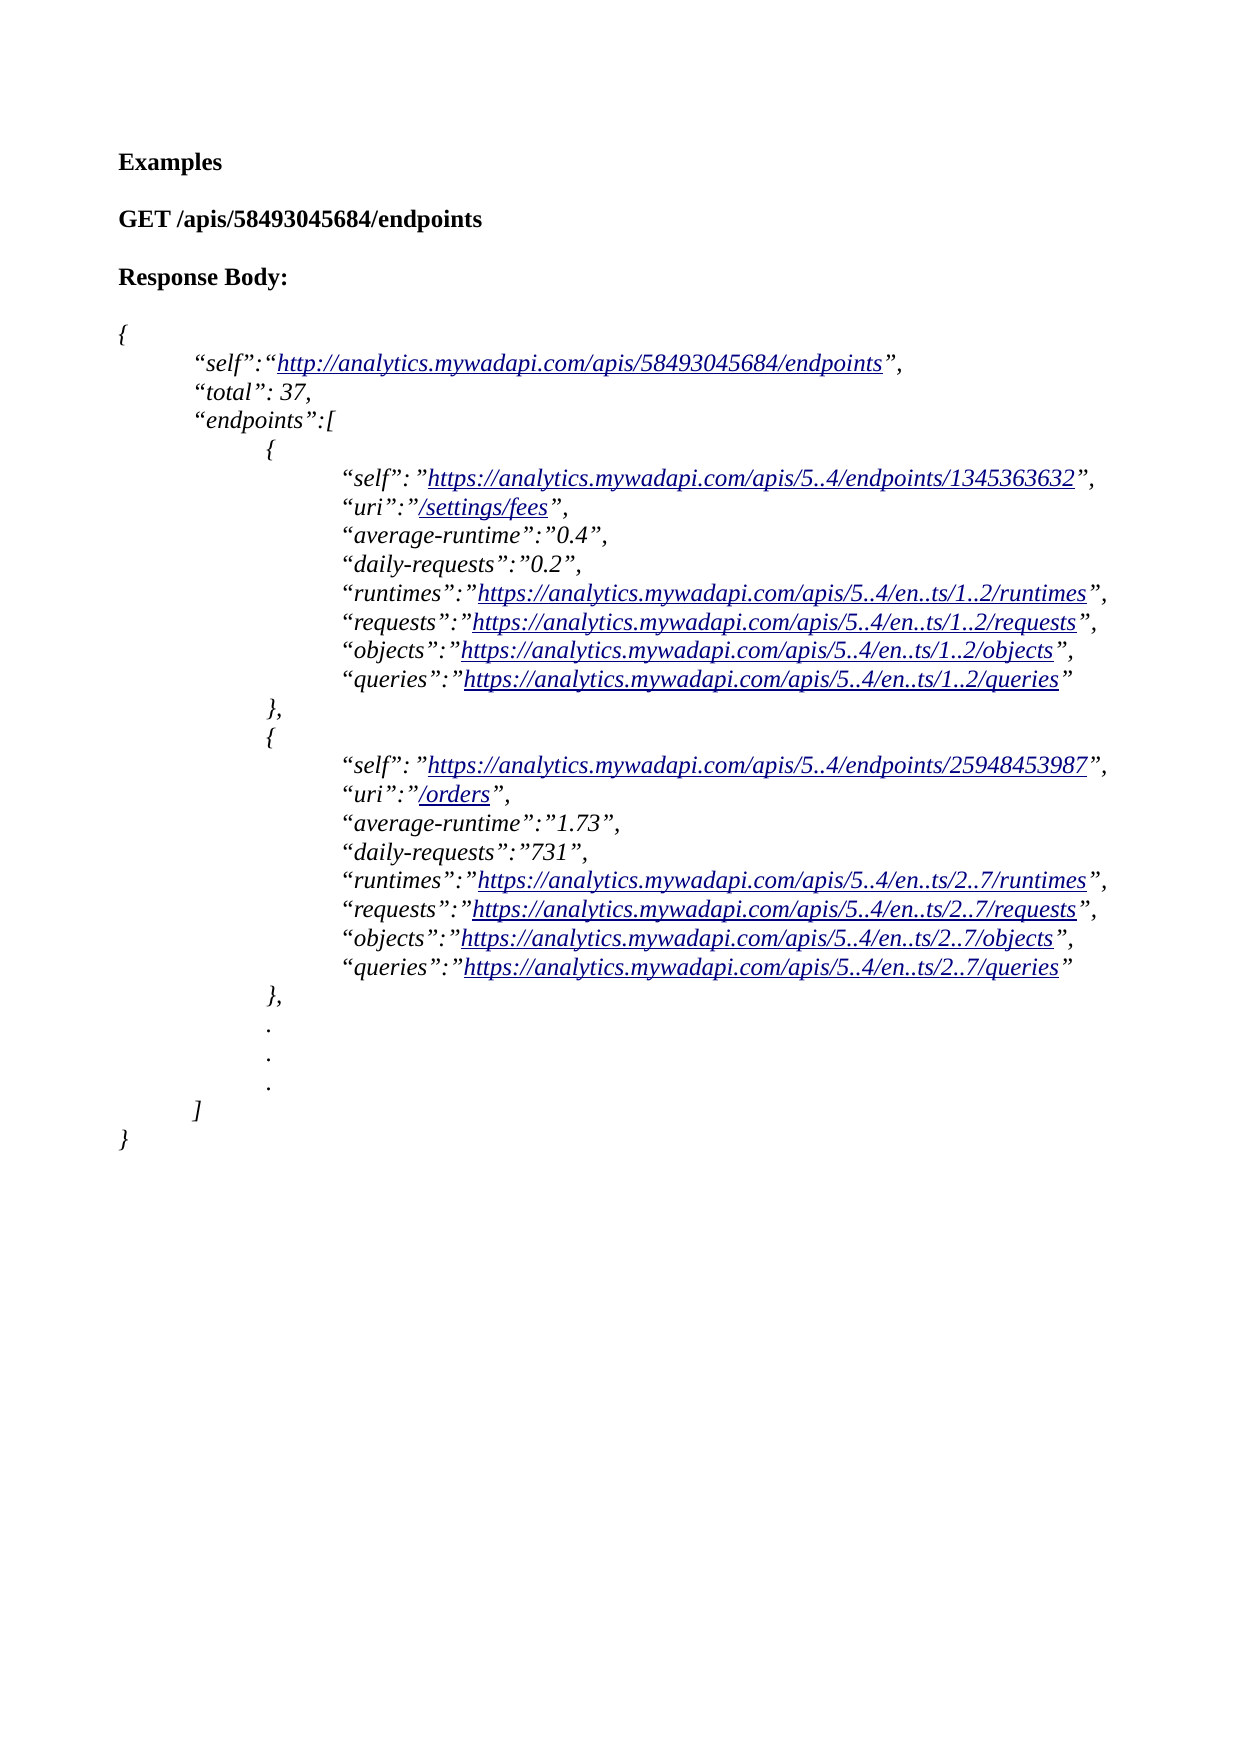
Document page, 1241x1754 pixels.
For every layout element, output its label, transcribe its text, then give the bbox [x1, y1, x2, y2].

text “total”: 37, [118, 377, 1122, 406]
text “average-runtime”:”1.73”, [118, 808, 1122, 837]
text “daily-requests”:”0.2”, [118, 549, 1122, 578]
text }, [118, 981, 1122, 1009]
text “requests”:”https://analytics.mywadapi.com/apis/5..4/en..ts/2..7/requests”, [118, 894, 1122, 923]
text “self”: ”https://analytics.mywadapi.com/apis/5..4/endpoints/1345363632”, [118, 463, 1122, 492]
text “queries”:”https://analytics.mywadapi.com/apis/5..4/en..ts/1..2/queries” [118, 664, 1122, 693]
text “self”:“http://analytics.mywadapi.com/apis/58493045684/endpoints”, [118, 348, 1122, 377]
text “objects”:”https://analytics.mywadapi.com/apis/5..4/en..ts/2..7/objects”, [118, 923, 1122, 952]
text “endpoints”:[ [118, 406, 1122, 434]
text “requests”:”https://analytics.mywadapi.com/apis/5..4/en..ts/1..2/requests”, [118, 607, 1122, 636]
text ] [118, 1096, 1122, 1124]
text } [118, 1124, 1122, 1153]
text “daily-requests”:”731”, [118, 837, 1122, 866]
text Response Body: [118, 262, 1122, 291]
text “objects”:”https://analytics.mywadapi.com/apis/5..4/en..ts/1..2/objects”, [118, 636, 1122, 664]
text { [118, 722, 1122, 751]
text “queries”:”https://analytics.mywadapi.com/apis/5..4/en..ts/2..7/queries” [118, 952, 1122, 981]
text “uri”:”/settings/fees”, [118, 492, 1122, 521]
text “average-runtime”:”0.4”, [118, 521, 1122, 549]
text { [118, 434, 1122, 463]
text Examples [118, 147, 1122, 176]
text “uri”:”/orders”, [118, 779, 1122, 808]
text . [118, 1067, 1122, 1096]
text { [118, 319, 1122, 348]
text GET /apis/58493045684/endpoints [118, 204, 1122, 233]
text . [118, 1038, 1122, 1067]
text “runtimes”:”https://analytics.mywadapi.com/apis/5..4/en..ts/2..7/runtimes”, [118, 866, 1122, 894]
text “runtimes”:”https://analytics.mywadapi.com/apis/5..4/en..ts/1..2/runtimes”, [118, 578, 1122, 607]
text “self”: ”https://analytics.mywadapi.com/apis/5..4/endpoints/25948453987”, [118, 751, 1122, 779]
text }, [118, 693, 1122, 722]
text . [118, 1009, 1122, 1038]
